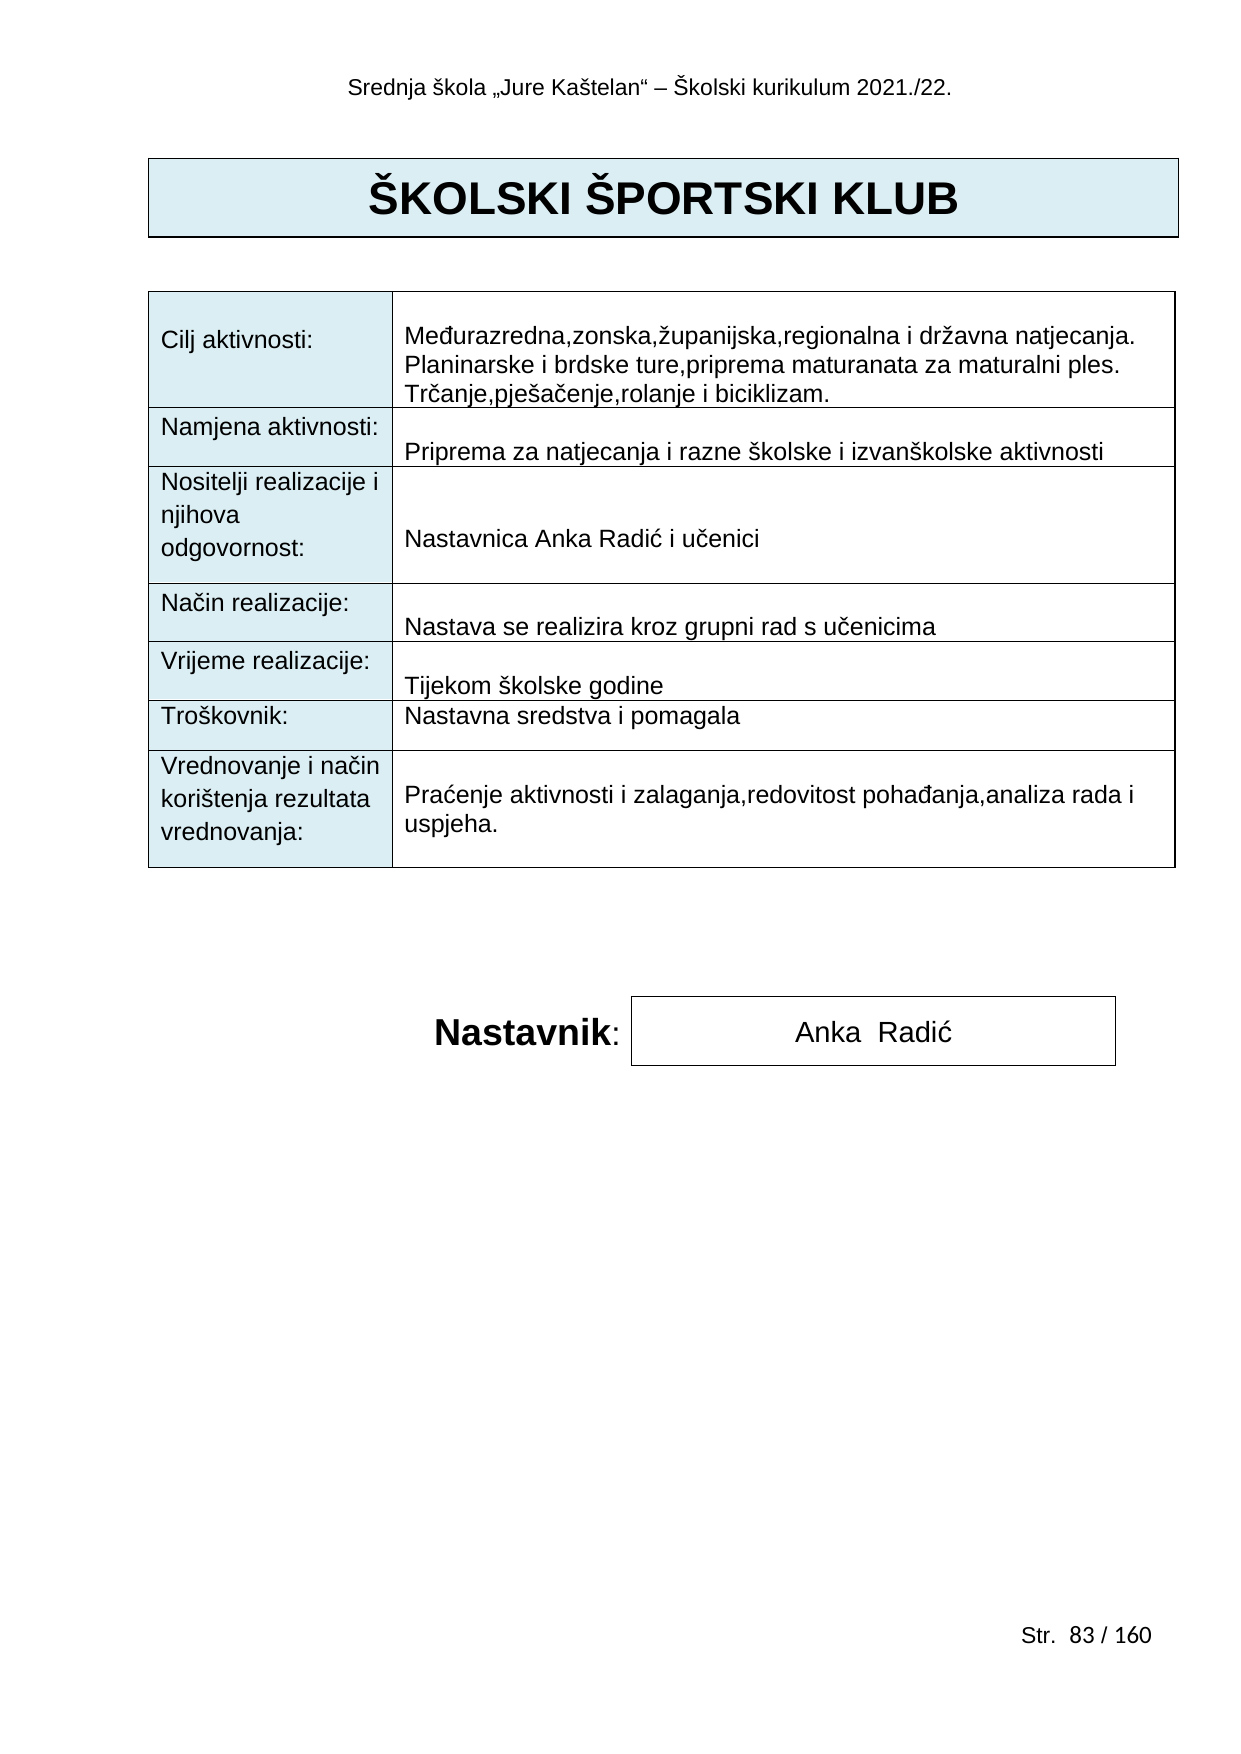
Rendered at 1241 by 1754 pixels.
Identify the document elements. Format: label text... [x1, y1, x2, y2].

table_header Nastavnik: [148, 996, 631, 1065]
table_header Cilj aktivnosti: [149, 292, 392, 407]
table_header Anka Radić [632, 997, 1115, 1065]
table_cell Priprema za natjecanja i razne školske i izvanškolske aktivnosti [393, 408, 1174, 466]
table_header ŠKOLSKI ŠPORTSKI KLUB [149, 159, 1178, 236]
table_header Međurazredna,zonska,županijska,regionalna i državna natjecanja. Planinarske i brdske ture,priprema maturanata za maturalni ples. Trčanje,pješačenje,rolanje i biciklizam. [393, 292, 1174, 407]
table_cell Tijekom školske godine [393, 642, 1174, 699]
table_cell Način realizacije: [149, 584, 392, 641]
table_cell Praćenje aktivnosti i zalaganja,redovitost pohađanja,analiza rada i uspjeha. [393, 751, 1174, 867]
table_cell Nositelji realizacije i njihova odgovornost: [149, 467, 392, 582]
table_cell Nastava se realizira kroz grupni rad s učenicima [393, 584, 1174, 641]
table_cell Vrednovanje i način korištenja rezultata vrednovanja: [149, 751, 392, 867]
table_cell Vrijeme realizacije: [149, 642, 392, 699]
table_cell Troškovnik: [149, 701, 392, 750]
table_cell Nastavna sredstva i pomagala [393, 701, 1174, 750]
table_cell Namjena aktivnosti: [149, 408, 392, 466]
table_cell Nastavnica Anka Radić i učenici [393, 467, 1174, 582]
